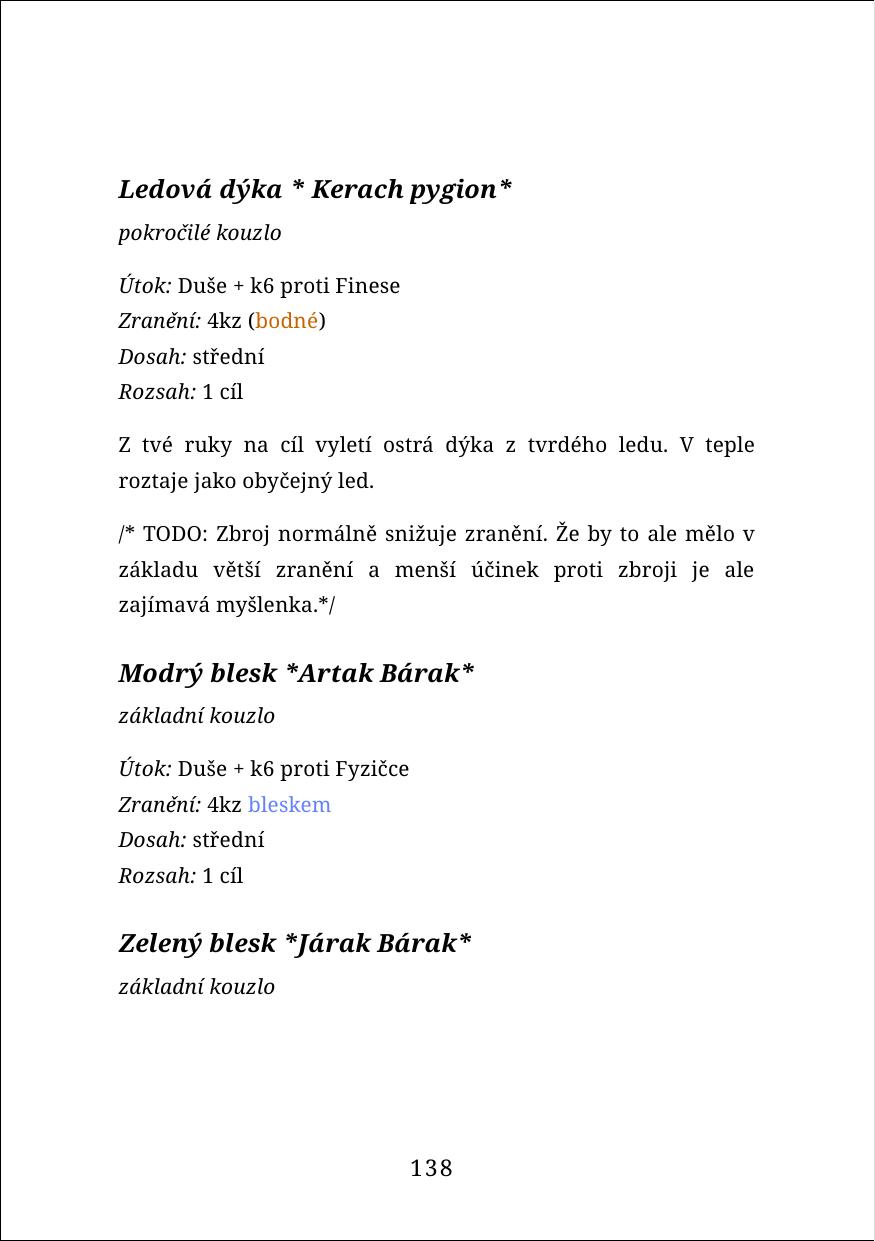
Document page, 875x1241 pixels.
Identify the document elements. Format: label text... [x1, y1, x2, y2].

text základní kouzlo [118, 972, 756, 1000]
text Útok: Duše + k6 proti Finese Zranění: 4kz (bodné) Dosah: střední Rozsah: 1 cíl [118, 271, 756, 406]
subtitle Zelený blesk *Járak Bárak* [118, 926, 756, 960]
subtitle Ledová dýka * Kerach pygion* [118, 172, 756, 206]
text základní kouzlo [118, 701, 756, 730]
text Útok: Duše + k6 proti Fyzičce Zranění: 4kz bleskem Dosah: střední Rozsah: 1 cíl [118, 754, 756, 889]
text pokročilé kouzlo [118, 218, 756, 246]
subtitle Modrý blesk *Artak Bárak* [118, 655, 756, 689]
text Z tvé ruky na cíl vyletí ostrá dýka z tvrdého ledu. V teple roztaje jako obyčejný led. [118, 431, 756, 494]
text /* TODO: Zbroj normálně snižuje zranění. Že by to ale mělo v základu větší zranění a menší účinek proti zbroji je ale zajímavá myšlenka.*/ [118, 519, 756, 619]
